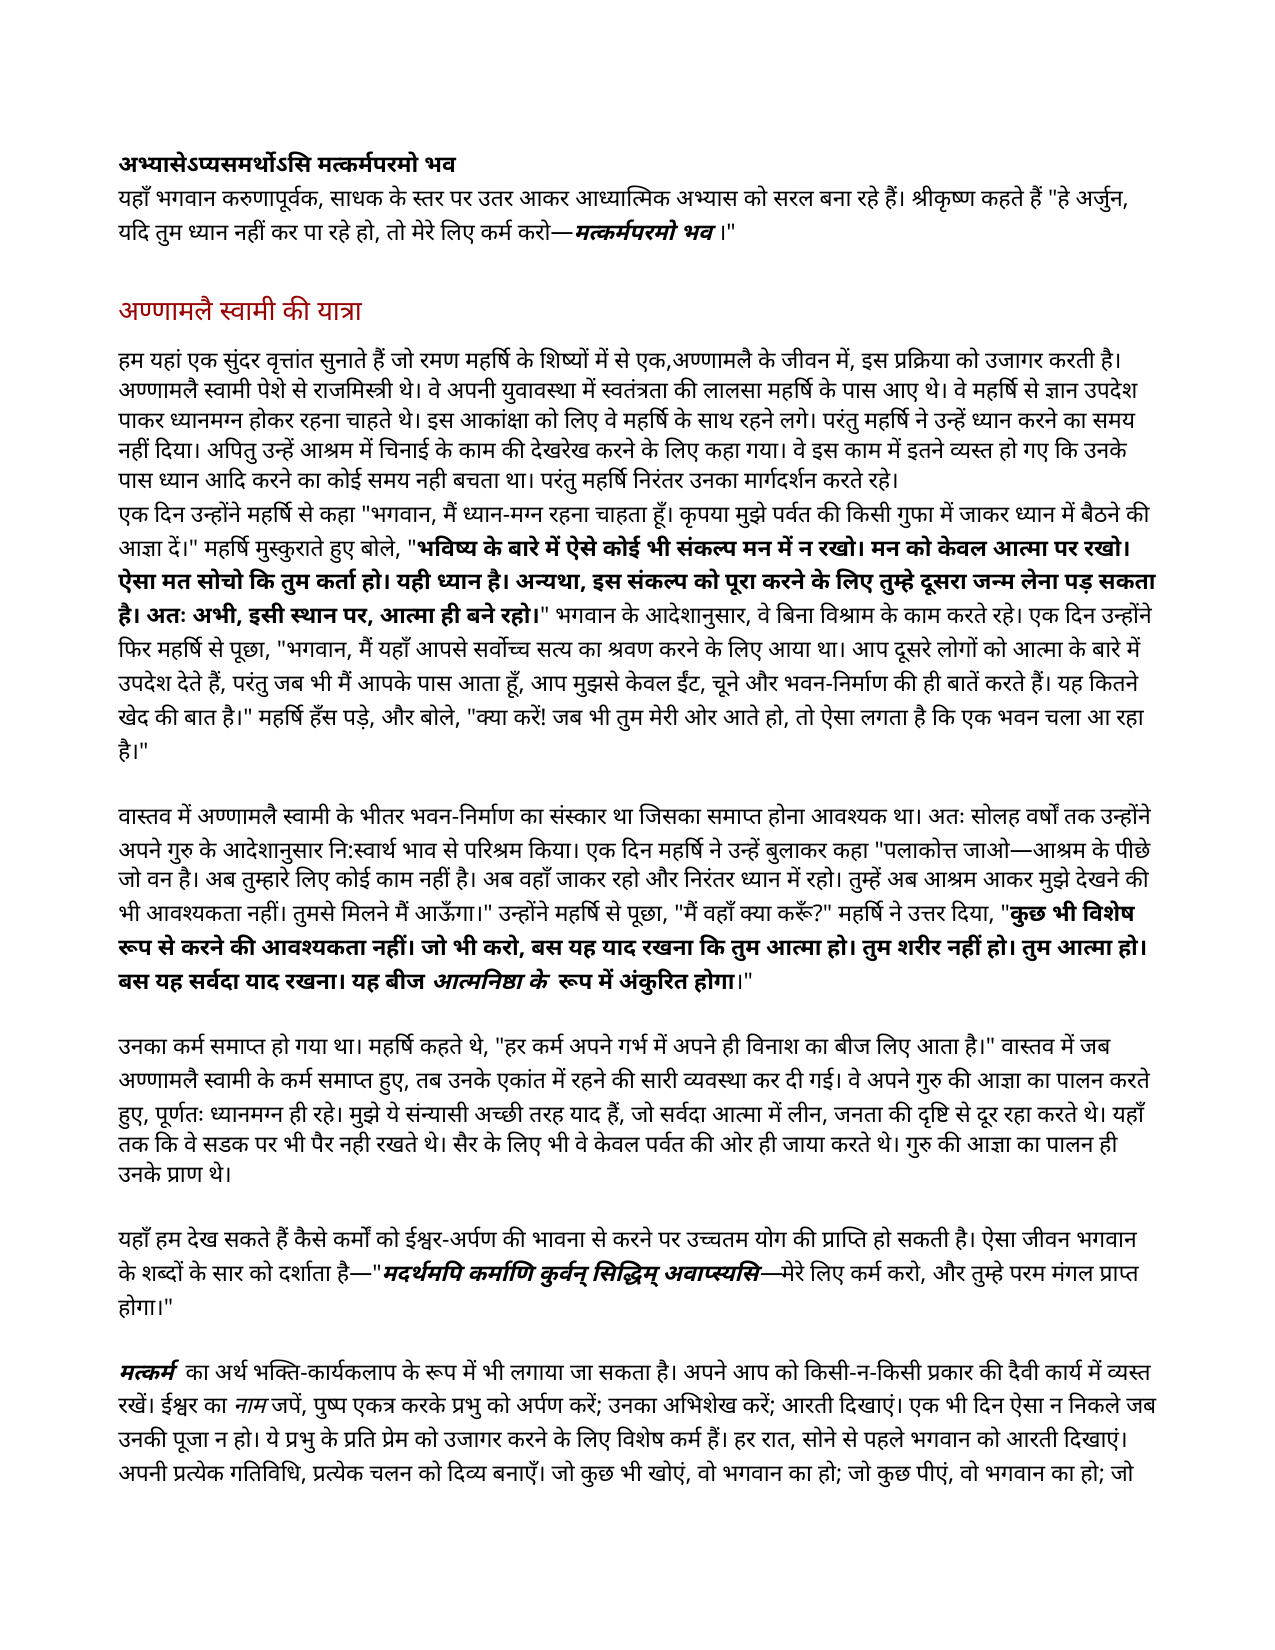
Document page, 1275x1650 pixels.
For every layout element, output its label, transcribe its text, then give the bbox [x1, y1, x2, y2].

text अभ्यासेऽप्यसमर्थोऽसि मत्कर्मपरमो भव [118, 152, 1157, 182]
text यहाँ हम देख सकते हैं कैसे कर्मों को ईश्वर-अर्पण की भावना से करने पर उच्चतम योग की प्राप्ति हो सकती है। ऐसा जीवन भगवान के शब्दों के सार को दर्शाता है—"मदर्थमपि कर्माणि कुर्वन् सिद्धिम् अवाप्स्यसि—मेरे लिए कर्म करो, और तुम्हे परम मंगल प्राप्त होगा।" [118, 1223, 1157, 1324]
text हम यहां एक सुंदर वृत्तांत सुनाते हैं जो रमण महर्षि के शिष्यों में से एक,अण्णामलै के जीवन में, इस प्रक्रिया को उजागर करती है।अण्णामलै स्वामी पेशे से राजमिस्त्री थे। वे अपनी युवावस्था में स्वतंत्रता की लालसा महर्षि के पास आए थे। वे महर्षि से ज्ञान उपदेश पाकर ध्यानमग्न होकर रहना चाहते थे। इस आकांक्षा को लिए वे महर्षि के साथ रहने लगे। परंतु महर्षि ने उन्हें ध्यान करने का समय नहीं दिया। अपितु उन्हें आश्रम में चिनाई के काम की देखरेख करने के लिए कहा गया। वे इस काम में इतने व्यस्त हो गए कि उनके पास ध्यान आदि करने का कोई समय नही बचता था। परंतु महर्षि निरंतर उनका मार्गदर्शन करते रहे। [118, 344, 1157, 498]
text उनका कर्म समाप्त हो गया था। महर्षि कहते थे, "हर कर्म अपने गर्भ में अपने ही विनाश का बीज लिए आता है।" वास्तव में जब अण्णामलै स्वामी के कर्म समाप्त हुए, तब उनके एकांत में रहने की सारी व्यवस्था कर दी गई। वे अपने गुरु की आज्ञा का पालन करते हुए, पूर्णतः ध्यानमग्न ही रहे। मुझे ये संन्यासी अच्छी तरह याद हैं, जो सर्वदा आत्मा में लीन, जनता की दृष्टि से दूर रहा करते थे। यहाँ तक कि वे सडक पर भी पैर नही रखते थे। सैर के लिए भी वे केवल पर्वत की ओर ही जाया करते थे। गुरु की आज्ञा का पालन ही उनके प्राण थे। [118, 1030, 1157, 1191]
subtitle अण्णामलै स्वामी की यात्रा [118, 296, 1157, 332]
text एक दिन उन्होंने महर्षि से कहा "भगवान, मैं ध्यान-मग्न रहना चाहता हूँ। कृपया मुझे पर्वत की किसी गुफा में जाकर ध्यान में बैठने की आज्ञा दें।" महर्षि मुस्कुराते हुए बोले, "भविष्य के बारे में ऐसे कोई भी संकल्प मन में न रखो। मन को केवल आत्मा पर रखो। ऐसा मत सोचो कि तुम कर्ता हो। यही ध्यान है। अन्यथा, इस संकल्प को पूरा करने के लिए तुम्हे दूसरा जन्म लेना पड़ सकता है। अतः अभी, इसी स्थान पर, आत्मा ही बने रहो।" भगवान के आदेशानुसार, वे बिना विश्राम के काम करते रहे। एक दिन उन्होंने फिर महर्षि से पूछा, "भगवान, मैं यहाँ आपसे सर्वोच्च सत्य का श्रवण करने के लिए आया था। आप दूसरे लोगों को आत्मा के बारे में उपदेश देते हैं, परंतु जब भी मैं आपके पास आता हूँ, आप मुझसे केवल ईंट, चूने और भवन-निर्माण की ही बातें करते हैं। यह कितने खेद की बात है।" महर्षि हँस पड़े, और बोले, "क्या करें! जब भी तुम मेरी ओर आते हो, तो ऐसा लगता है कि एक भवन चला आ रहा है।" [118, 498, 1157, 768]
text वास्तव में अण्णामलै स्वामी के भीतर भवन-निर्माण का संस्कार था जिसका समाप्त होना आवश्यक था। अतः सोलह वर्षों तक उन्होंने अपने गुरु के आदेशानुसार नि:स्वार्थ भाव से परिश्रम किया। एक दिन महर्षि ने उन्हें बुलाकर कहा "पलाकोत्त जाओ—आश्रम के पीछे जो वन है। अब तुम्हारे लिए कोई काम नहीं है। अब वहाँ जाकर रहो और निरंतर ध्यान में रहो। तुम्हें अब आश्रम आकर मुझे देखने की भी आवश्यकता नहीं। तुमसे मिलने मैं आऊँगा।" उन्होंने महर्षि से पूछा, "मैं वहाँ क्या करूँ?" महर्षि ने उत्तर दिया, "कुछ भी विशेष रूप से करने की आवश्यकता नहीं। जो भी करो, बस यह याद रखना कि तुम आत्मा हो। तुम शरीर नहीं हो। तुम आत्मा हो। बस यह सर्वदा याद रखना। यह बीज आत्मनिष्ठा के रूप में अंकुरित होगा।" [118, 800, 1157, 999]
text मत्कर्म का अर्थ भक्ति-कार्यकलाप के रूप में भी लगाया जा सकता है। अपने आप को किसी-न-किसी प्रकार की दैवी कार्य में व्यस्त रखें। ईश्वर का नाम जपें, पुष्प एकत्र करके प्रभु को अर्पण करें; उनका अभिशेख करें; आरती दिखाएं। एक भी दिन ऐसा न निकले जब उनकी पूजा न हो। ये प्रभु के प्रति प्रेम को उजागर करने के लिए विशेष कर्म हैं। हर रात, सोने से पहले भगवान को आरती दिखाएं। अपनी प्रत्येक गतिविधि, प्रत्येक चलन को दिव्य बनाएँ। जो कुछ भी खोएं, वो भगवान का हो; जो कुछ पीएं, वो भगवान का हो; जो [118, 1356, 1157, 1491]
text यहाँ भगवान करुणापूर्वक, साधक के स्तर पर उतर आकर आध्यात्मिक अभ्यास को सरल बना रहे हैं। श्रीकृष्ण कहते हैं "हे अर्जुन, यदि तुम ध्यान नहीं कर पा रहे हो, तो मेरे लिए कर्म करो—मत्कर्मपरमो भव ।" [118, 182, 1157, 250]
